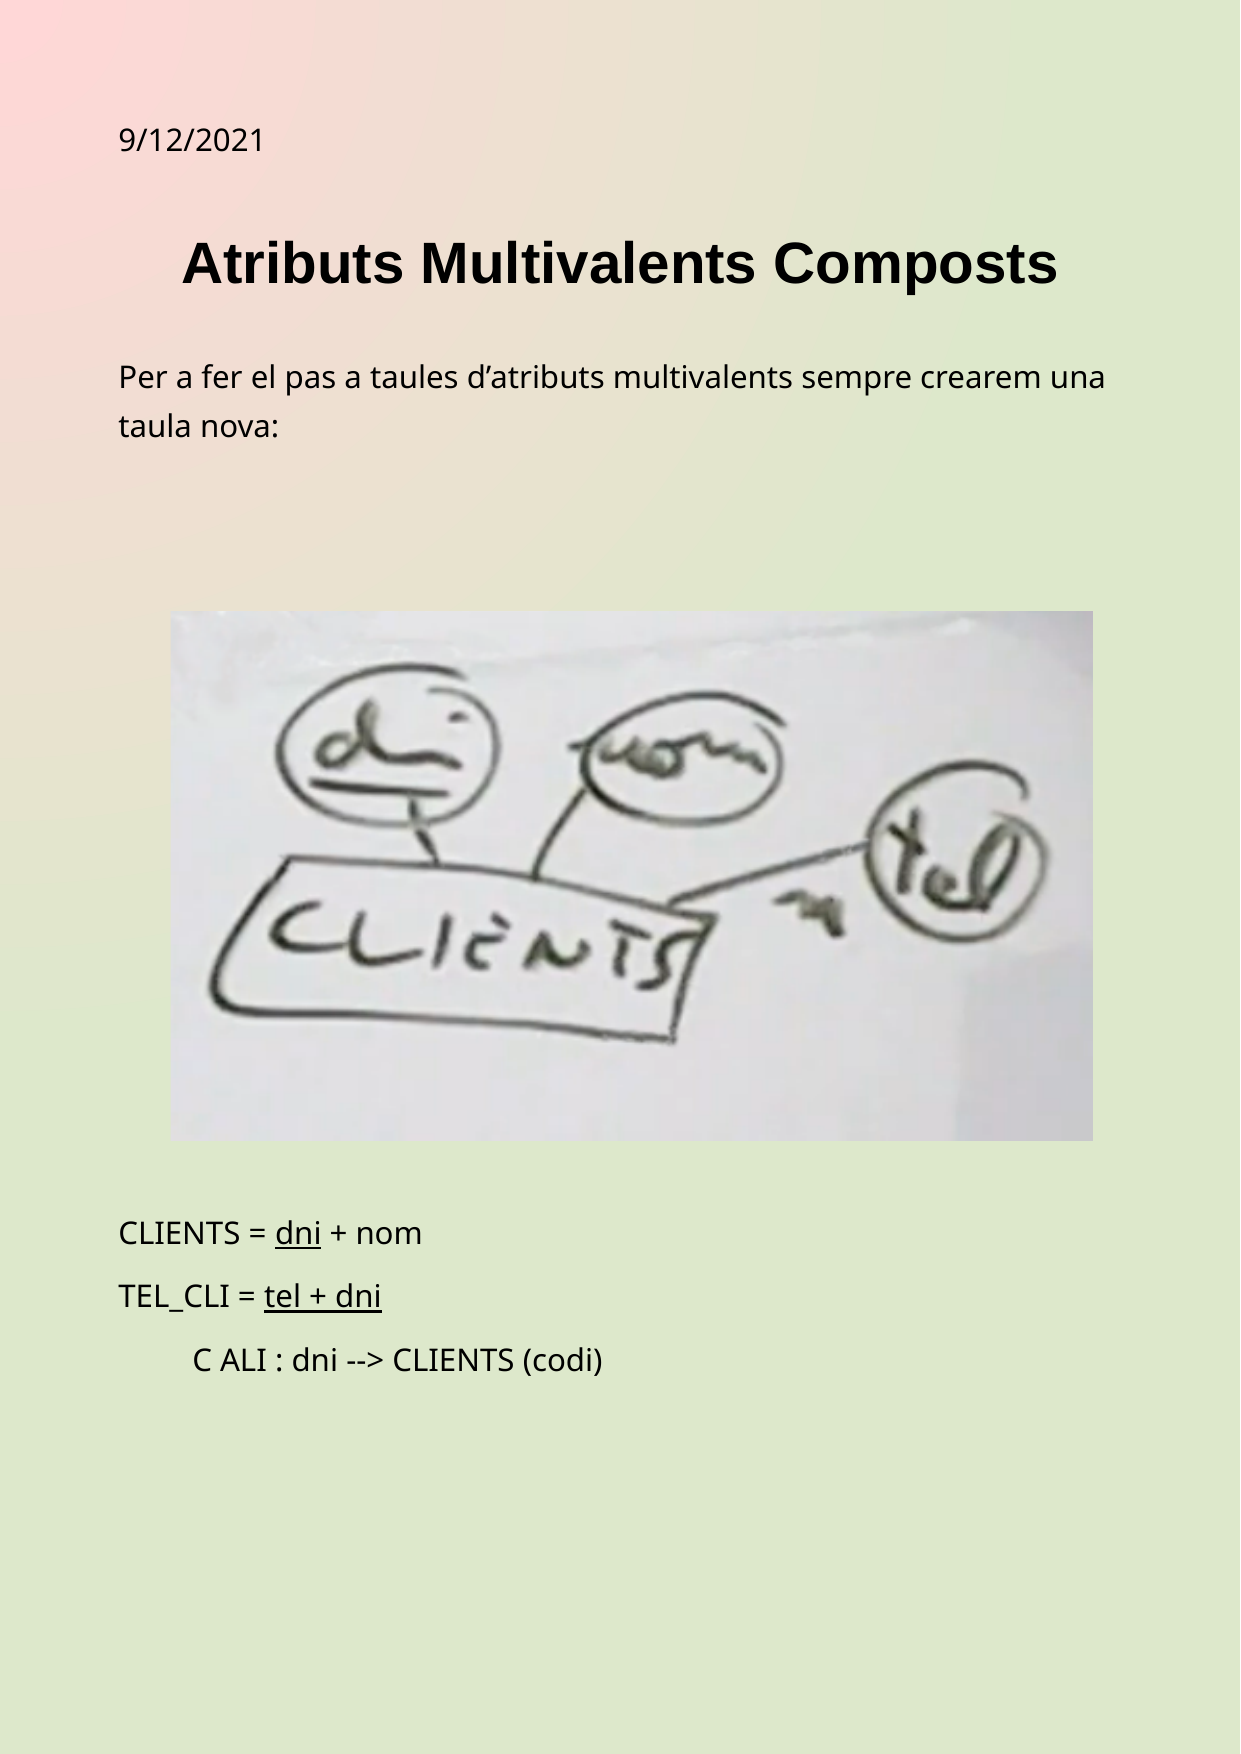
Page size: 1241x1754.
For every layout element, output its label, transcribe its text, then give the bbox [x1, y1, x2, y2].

text 9/12/2021 [118, 118, 1122, 161]
picture [170, 611, 1093, 1141]
text Per a fer el pas a taules d’atributs multivalents sempre crearem una taula nova: [118, 356, 1122, 447]
text C ALI : dni --> CLIENTS (codi) [118, 1338, 1122, 1380]
text TEL_CLI = tel + dni [118, 1274, 1122, 1317]
title Atributs Multivalents Composts [118, 228, 1122, 295]
text CLIENTS = dni + nom [118, 1211, 1122, 1253]
